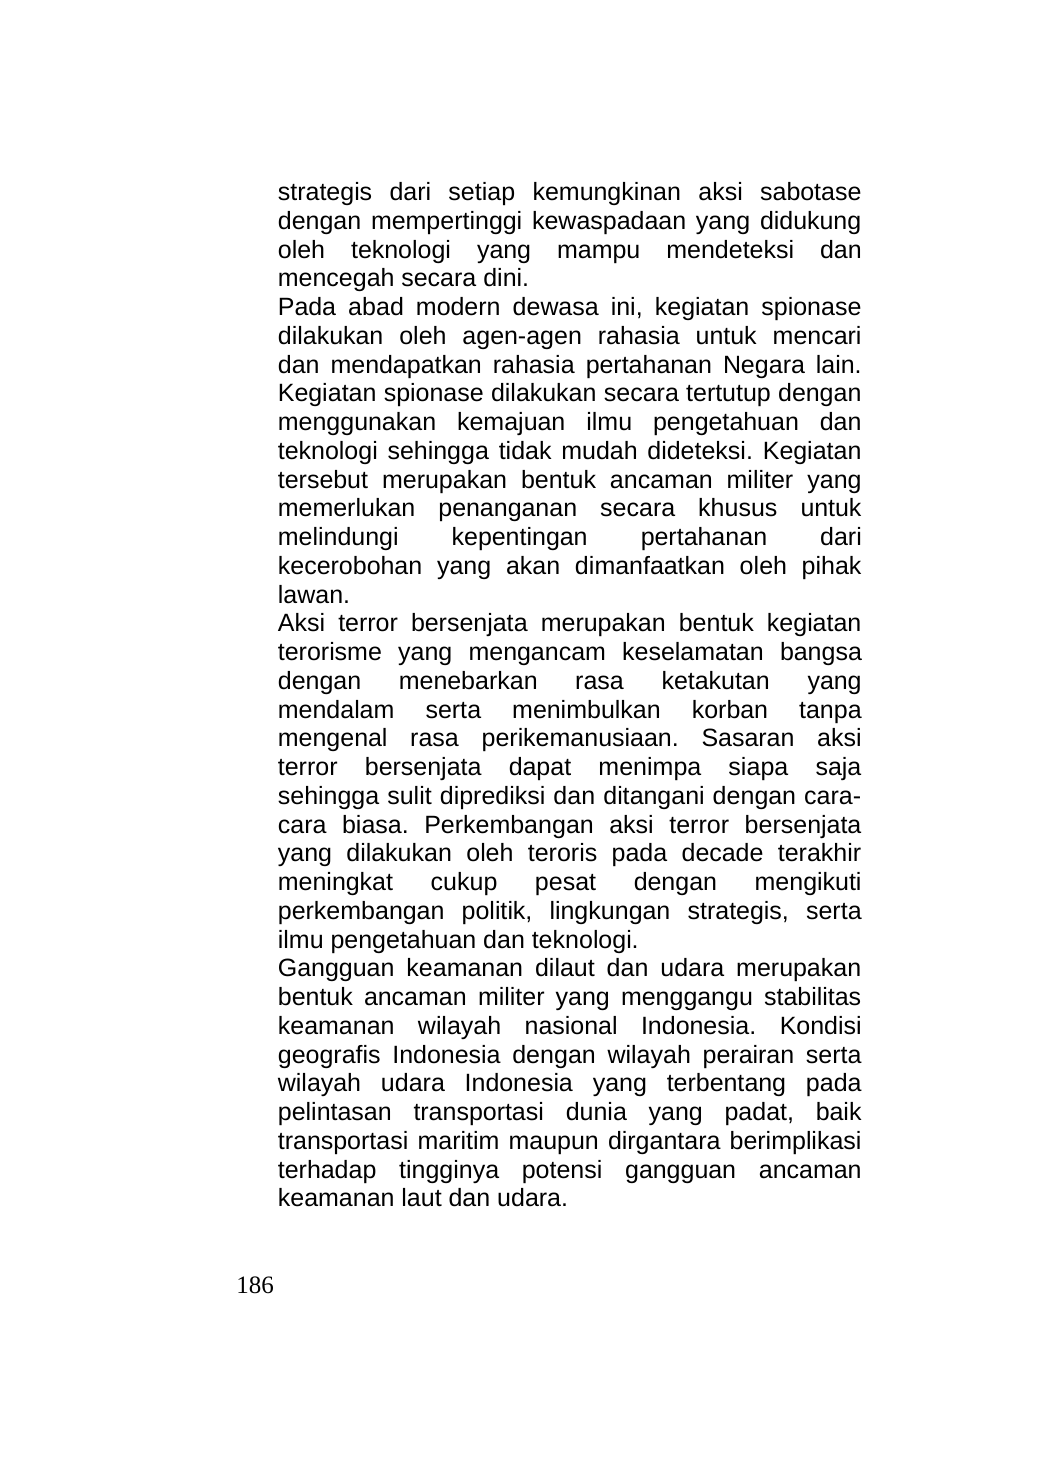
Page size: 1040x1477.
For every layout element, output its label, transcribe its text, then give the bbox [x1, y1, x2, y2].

text Pada abad modern dewasa ini, kegiatan spionase dilakukan oleh agen-agen rahasia untuk mencari dan mendapatkan rahasia pertahanan Negara lain. Kegiatan spionase dilakukan secara tertutup dengan menggunakan kemajuan ilmu pengetahuan dan teknologi sehingga tidak mudah dideteksi. Kegiatan tersebut merupakan bentuk ancaman militer yang memerlukan penanganan secara khusus untuk melindungi kepentingan pertahanan dari kecerobohan yang akan dimanfaatkan oleh pihak lawan. [278, 292, 862, 608]
text strategis dari setiap kemungkinan aksi sabotase dengan mempertinggi kewaspadaan yang didukung oleh teknologi yang mampu mendeteksi dan mencegah secara dini. [278, 177, 862, 292]
text Aksi terror bersenjata merupakan bentuk kegiatan terorisme yang mengancam keselamatan bangsa dengan menebarkan rasa ketakutan yang mendalam serta menimbulkan korban tanpa mengenal rasa perikemanusiaan. Sasaran aksi terror bersenjata dapat menimpa siapa saja sehingga sulit diprediksi dan ditangani dengan cara-cara biasa. Perkembangan aksi terror bersenjata yang dilakukan oleh teroris pada decade terakhir meningkat cukup pesat dengan mengikuti perkembangan politik, lingkungan strategis, serta ilmu pengetahuan dan teknologi. [278, 608, 862, 953]
text Gangguan keamanan dilaut dan udara merupakan bentuk ancaman militer yang menggangu stabilitas keamanan wilayah nasional Indonesia. Kondisi geografis Indonesia dengan wilayah perairan serta wilayah udara Indonesia yang terbentang pada pelintasan transportasi dunia yang padat, baik transportasi maritim maupun dirgantara berimplikasi terhadap tingginya potensi gangguan ancaman keamanan laut dan udara. [278, 953, 862, 1212]
